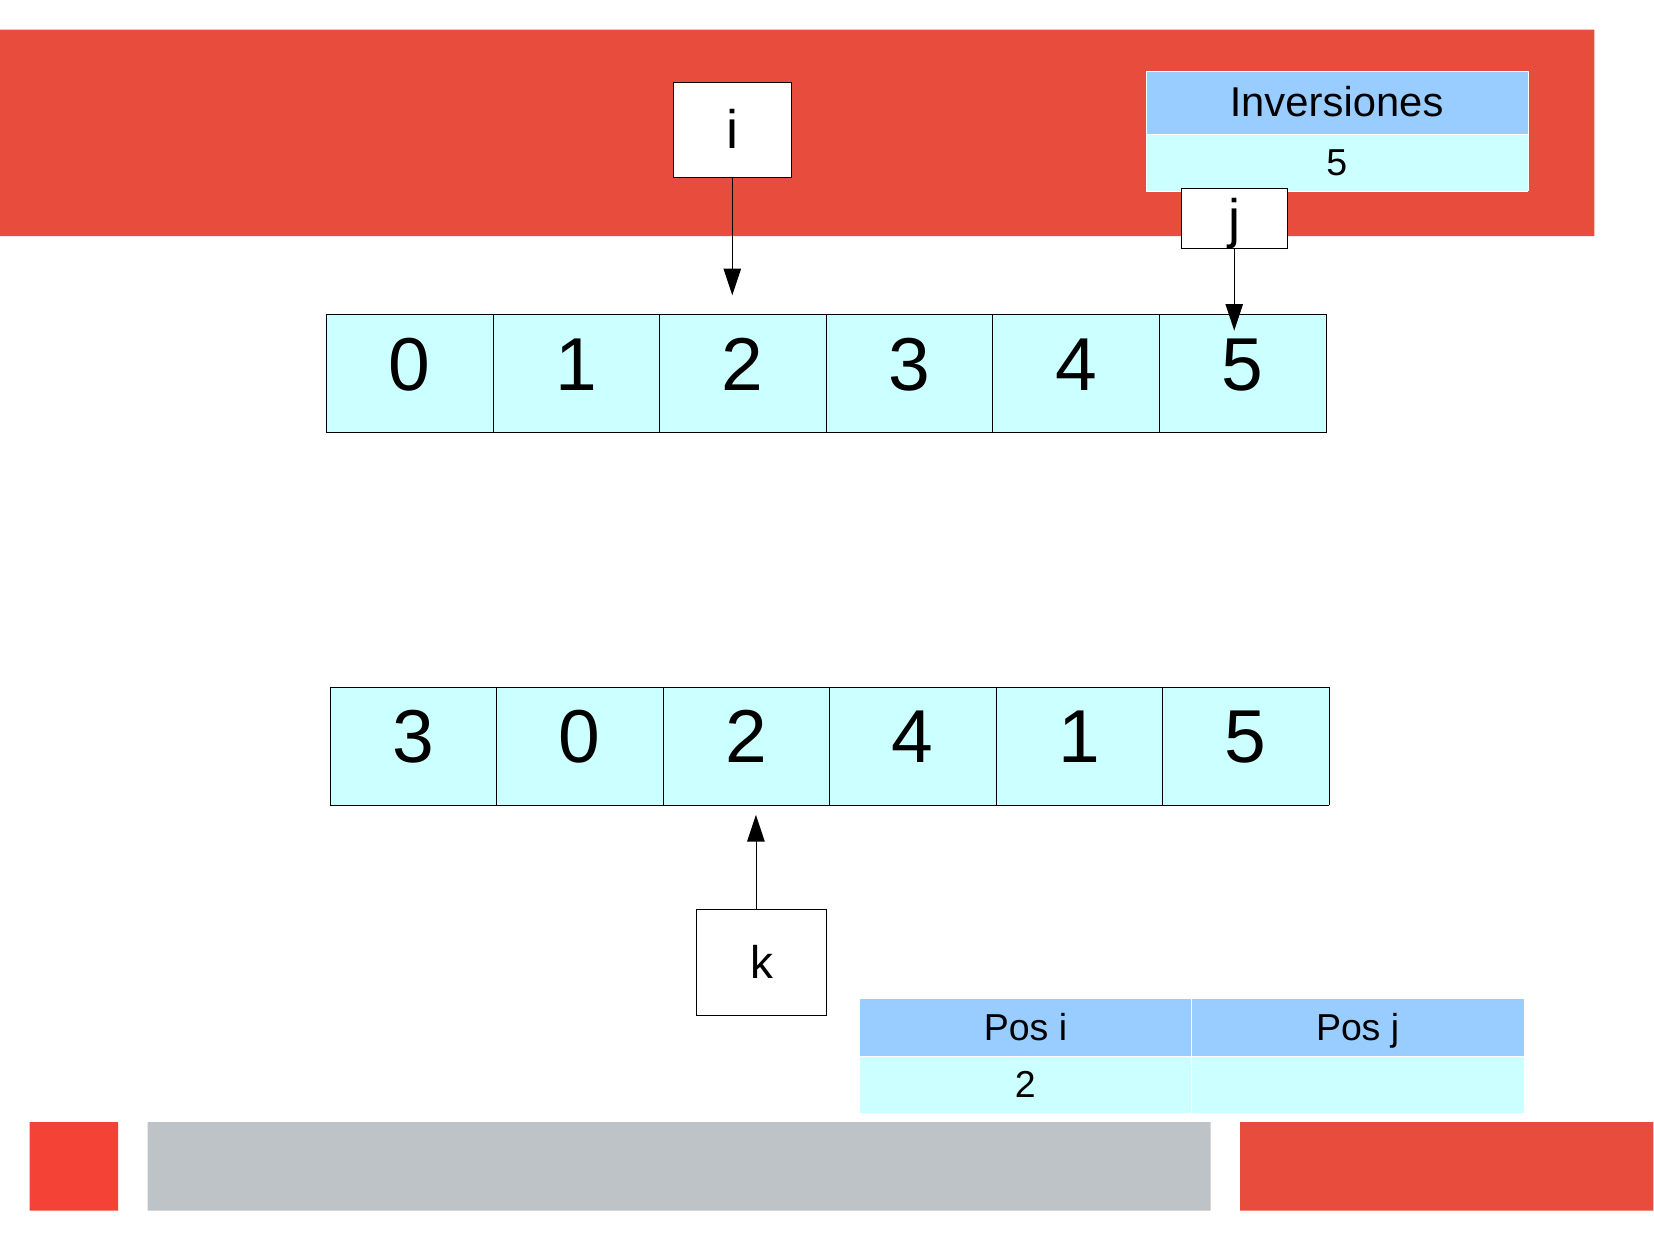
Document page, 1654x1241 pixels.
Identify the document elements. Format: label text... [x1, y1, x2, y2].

table_header 5 [1160, 315, 1326, 432]
table_cell 5 [1147, 135, 1528, 191]
table_header 0 [497, 688, 663, 805]
table_header Pos i [860, 999, 1191, 1056]
table_header 1 [997, 688, 1162, 805]
table_header 1 [494, 315, 659, 432]
text_box j [1181, 188, 1288, 249]
table_header 4 [830, 688, 996, 805]
text_box i [673, 82, 792, 178]
table_header 0 [327, 315, 493, 432]
table_header Pos j [1192, 999, 1524, 1056]
text_box k [696, 909, 827, 1016]
table_cell 2 [860, 1057, 1191, 1113]
table_header 4 [993, 315, 1159, 432]
table_header Inversiones [1147, 72, 1528, 134]
table_header 3 [827, 315, 992, 432]
table_header 2 [664, 688, 829, 805]
table_header 5 [1163, 688, 1329, 805]
table_header 2 [660, 315, 826, 432]
table_header 3 [331, 688, 496, 805]
table_cell [1192, 1057, 1524, 1113]
